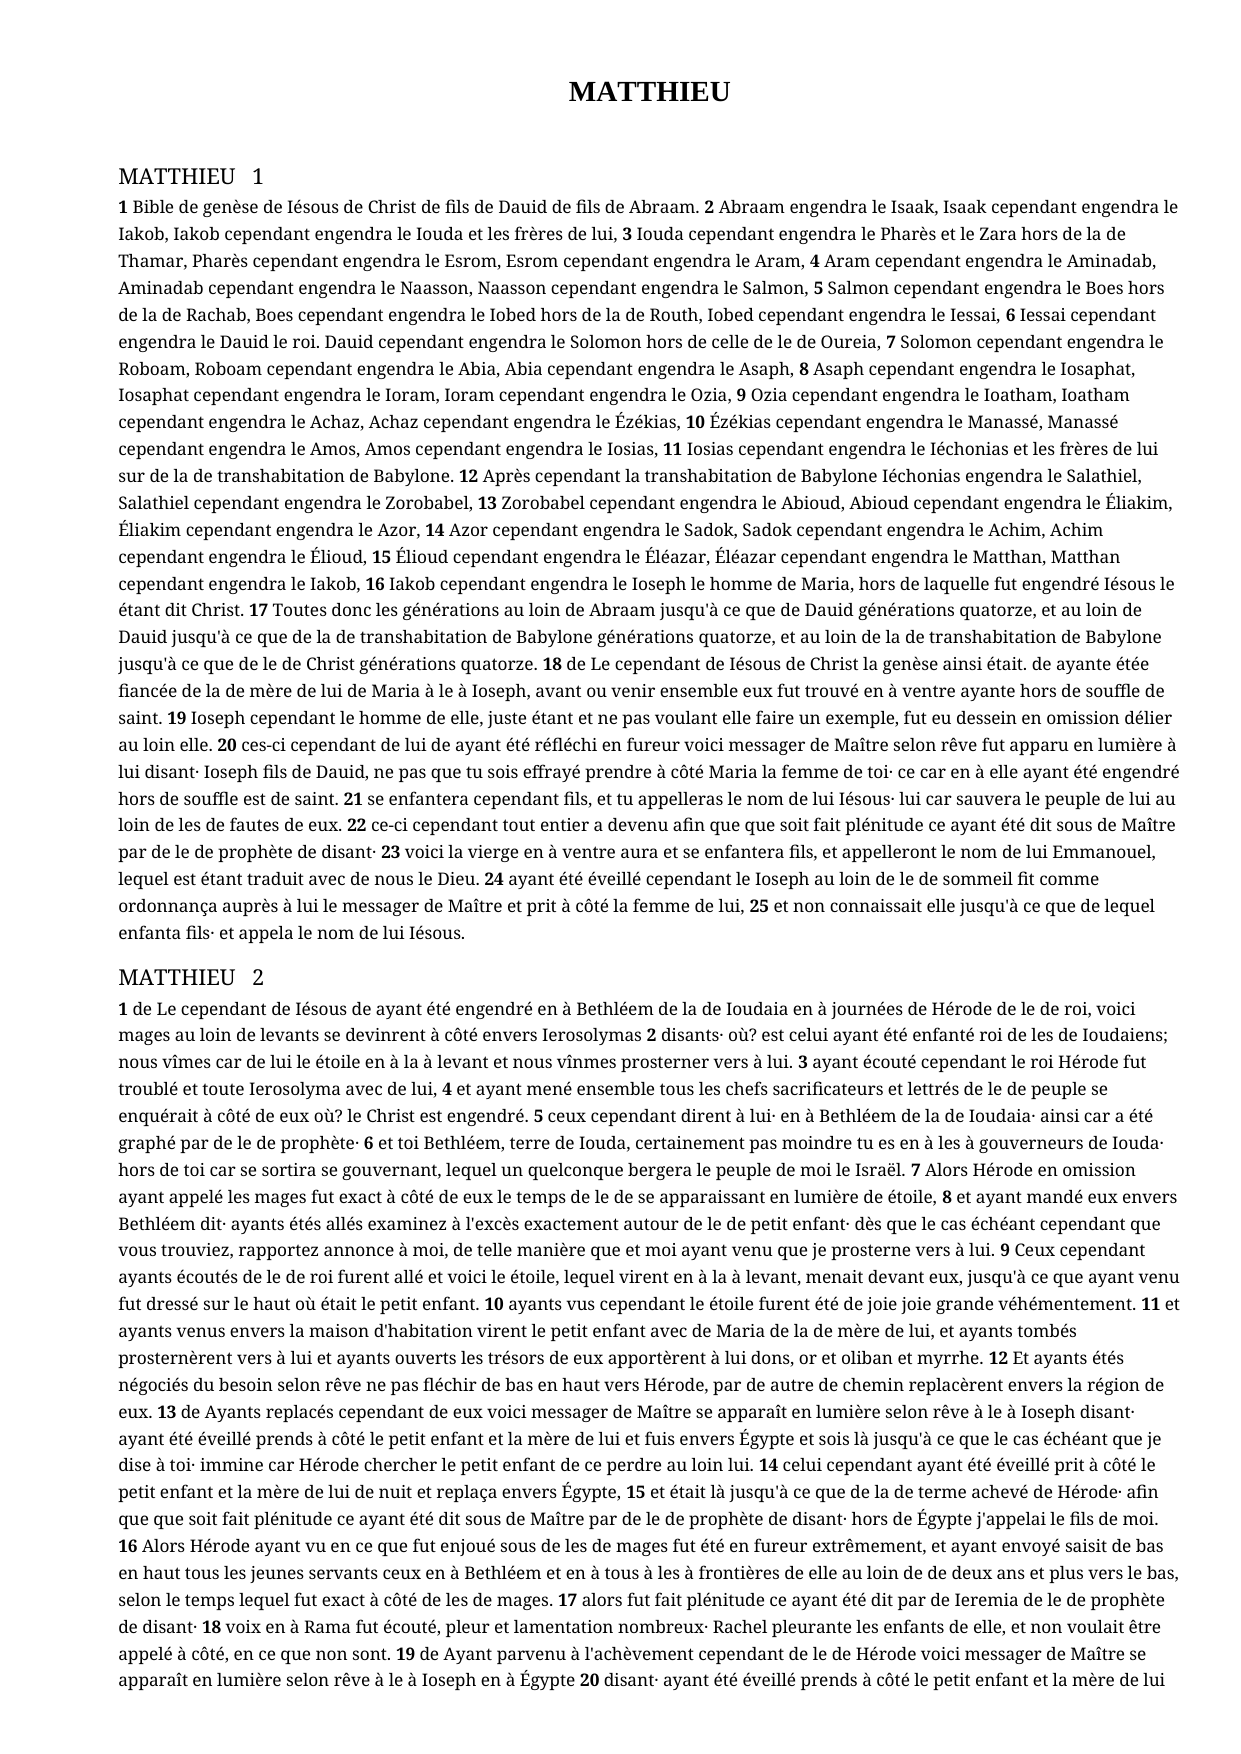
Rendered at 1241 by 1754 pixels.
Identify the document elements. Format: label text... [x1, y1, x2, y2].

text MATTHIEU 1 [118, 161, 1181, 191]
subtitle MATTHIEU [118, 74, 1181, 107]
text 1 de Le cependant de Iésous de ayant été engendré en à Bethléem de la de Ioudaia en à journées de Hérode de le de roi, voici mages au loin de levants se devinrent à côté envers Ierosolymas 2 disants· où? est celui ayant été enfanté roi de les de Ioudaiens; nous vîmes car de lui le étoile en à la à levant et nous vînmes prosterner vers à lui. 3 ayant écouté cependant le roi Hérode fut troublé et toute Ierosolyma avec de lui, 4 et ayant mené ensemble tous les chefs sacrificateurs et lettrés de le de peuple se enquérait à côté de eux où? le Christ est engendré. 5 ceux cependant dirent à lui· en à Bethléem de la de Ioudaia· ainsi car a été graphé par de le de prophète· 6 et toi Bethléem, terre de Iouda, certainement pas moindre tu es en à les à gouverneurs de Iouda· hors de toi car se sortira se gouvernant, lequel un quelconque bergera le peuple de moi le Israël. 7 Alors Hérode en omission ayant appelé les mages fut exact à côté de eux le temps de le de se apparaissant en lumière de étoile, 8 et ayant mandé eux envers Bethléem dit· ayants étés allés examinez à l'excès exactement autour de le de petit enfant· dès que le cas échéant cependant que vous trouviez, rapportez annonce à moi, de telle manière que et moi ayant venu que je prosterne vers à lui. 9 Ceux cependant ayants écoutés de le de roi furent allé et voici le étoile, lequel virent en à la à levant, menait devant eux, jusqu'à ce que ayant venu fut dressé sur le haut où était le petit enfant. 10 ayants vus cependant le étoile furent été de joie joie grande véhémentement. 11 et ayants venus envers la maison d'habitation virent le petit enfant avec de Maria de la de mère de lui, et ayants tombés prosternèrent vers à lui et ayants ouverts les trésors de eux apportèrent à lui dons, or et oliban et myrrhe. 12 Et ayants étés négociés du besoin selon rêve ne pas fléchir de bas en haut vers Hérode, par de autre de chemin replacèrent envers la région de eux. 13 de Ayants replacés cependant de eux voici messager de Maître se apparaît en lumière selon rêve à le à Ioseph disant· ayant été éveillé prends à côté le petit enfant et la mère de lui et fuis envers Égypte et sois là jusqu'à ce que le cas échéant que je dise à toi· immine car Hérode chercher le petit enfant de ce perdre au loin lui. 14 celui cependant ayant été éveillé prit à côté le petit enfant et la mère de lui de nuit et replaça envers Égypte, 15 et était là jusqu'à ce que de la de terme achevé de Hérode· afin que que soit fait plénitude ce ayant été dit sous de Maître par de le de prophète de disant· hors de Égypte j'appelai le fils de moi. 16 Alors Hérode ayant vu en ce que fut enjoué sous de les de mages fut été en fureur extrêmement, et ayant envoyé saisit de bas en haut tous les jeunes servants ceux en à Bethléem et en à tous à les à frontières de elle au loin de de deux ans et plus vers le bas, selon le temps lequel fut exact à côté de les de mages. 17 alors fut fait plénitude ce ayant été dit par de Ieremia de le de prophète de disant· 18 voix en à Rama fut écouté, pleur et lamentation nombreux· Rachel pleurante les enfants de elle, et non voulait être appelé à côté, en ce que non sont. 19 de Ayant parvenu à l'achèvement cependant de le de Hérode voici messager de Maître se apparaît en lumière selon rêve à le à Ioseph en à Égypte 20 disant· ayant été éveillé prends à côté le petit enfant et la mère de lui [118, 997, 1181, 1692]
text MATTHIEU 2 [118, 962, 1181, 992]
text 1 Bible de genèse de Iésous de Christ de fils de Dauid de fils de Abraam. 2 Abraam engendra le Isaak, Isaak cependant engendra le Iakob, Iakob cependant engendra le Iouda et les frères de lui, 3 Iouda cependant engendra le Pharès et le Zara hors de la de Thamar, Pharès cependant engendra le Esrom, Esrom cependant engendra le Aram, 4 Aram cependant engendra le Aminadab, Aminadab cependant engendra le Naasson, Naasson cependant engendra le Salmon, 5 Salmon cependant engendra le Boes hors de la de Rachab, Boes cependant engendra le Iobed hors de la de Routh, Iobed cependant engendra le Iessai, 6 Iessai cependant engendra le Dauid le roi. Dauid cependant engendra le Solomon hors de celle de le de Oureia, 7 Solomon cependant engendra le Roboam, Roboam cependant engendra le Abia, Abia cependant engendra le Asaph, 8 Asaph cependant engendra le Iosaphat, Iosaphat cependant engendra le Ioram, Ioram cependant engendra le Ozia, 9 Ozia cependant engendra le Ioatham, Ioatham cependant engendra le Achaz, Achaz cependant engendra le Ézékias, 10 Ézékias cependant engendra le Manassé, Manassé cependant engendra le Amos, Amos cependant engendra le Iosias, 11 Iosias cependant engendra le Iéchonias et les frères de lui sur de la de transhabitation de Babylone. 12 Après cependant la transhabitation de Babylone Iéchonias engendra le Salathiel, Salathiel cependant engendra le Zorobabel, 13 Zorobabel cependant engendra le Abioud, Abioud cependant engendra le Éliakim, Éliakim cependant engendra le Azor, 14 Azor cependant engendra le Sadok, Sadok cependant engendra le Achim, Achim cependant engendra le Élioud, 15 Élioud cependant engendra le Éléazar, Éléazar cependant engendra le Matthan, Matthan cependant engendra le Iakob, 16 Iakob cependant engendra le Ioseph le homme de Maria, hors de laquelle fut engendré Iésous le étant dit Christ. 17 Toutes donc les générations au loin de Abraam jusqu'à ce que de Dauid générations quatorze, et au loin de Dauid jusqu'à ce que de la de transhabitation de Babylone générations quatorze, et au loin de la de transhabitation de Babylone jusqu'à ce que de le de Christ générations quatorze. 18 de Le cependant de Iésous de Christ la genèse ainsi était. de ayante étée fiancée de la de mère de lui de Maria à le à Ioseph, avant ou venir ensemble eux fut trouvé en à ventre ayante hors de souffle de saint. 19 Ioseph cependant le homme de elle, juste étant et ne pas voulant elle faire un exemple, fut eu dessein en omission délier au loin elle. 20 ces-ci cependant de lui de ayant été réfléchi en fureur voici messager de Maître selon rêve fut apparu en lumière à lui disant· Ioseph fils de Dauid, ne pas que tu sois effrayé prendre à côté Maria la femme de toi· ce car en à elle ayant été engendré hors de souffle est de saint. 21 se enfantera cependant fils, et tu appelleras le nom de lui Iésous· lui car sauvera le peuple de lui au loin de les de fautes de eux. 22 ce-ci cependant tout entier a devenu afin que que soit fait plénitude ce ayant été dit sous de Maître par de le de prophète de disant· 23 voici la vierge en à ventre aura et se enfantera fils, et appelleront le nom de lui Emmanouel, lequel est étant traduit avec de nous le Dieu. 24 ayant été éveillé cependant le Ioseph au loin de le de sommeil fit comme ordonnança auprès à lui le messager de Maître et prit à côté la femme de lui, 25 et non connaissait elle jusqu'à ce que de lequel enfanta fils· et appela le nom de lui Iésous. [118, 195, 1181, 944]
